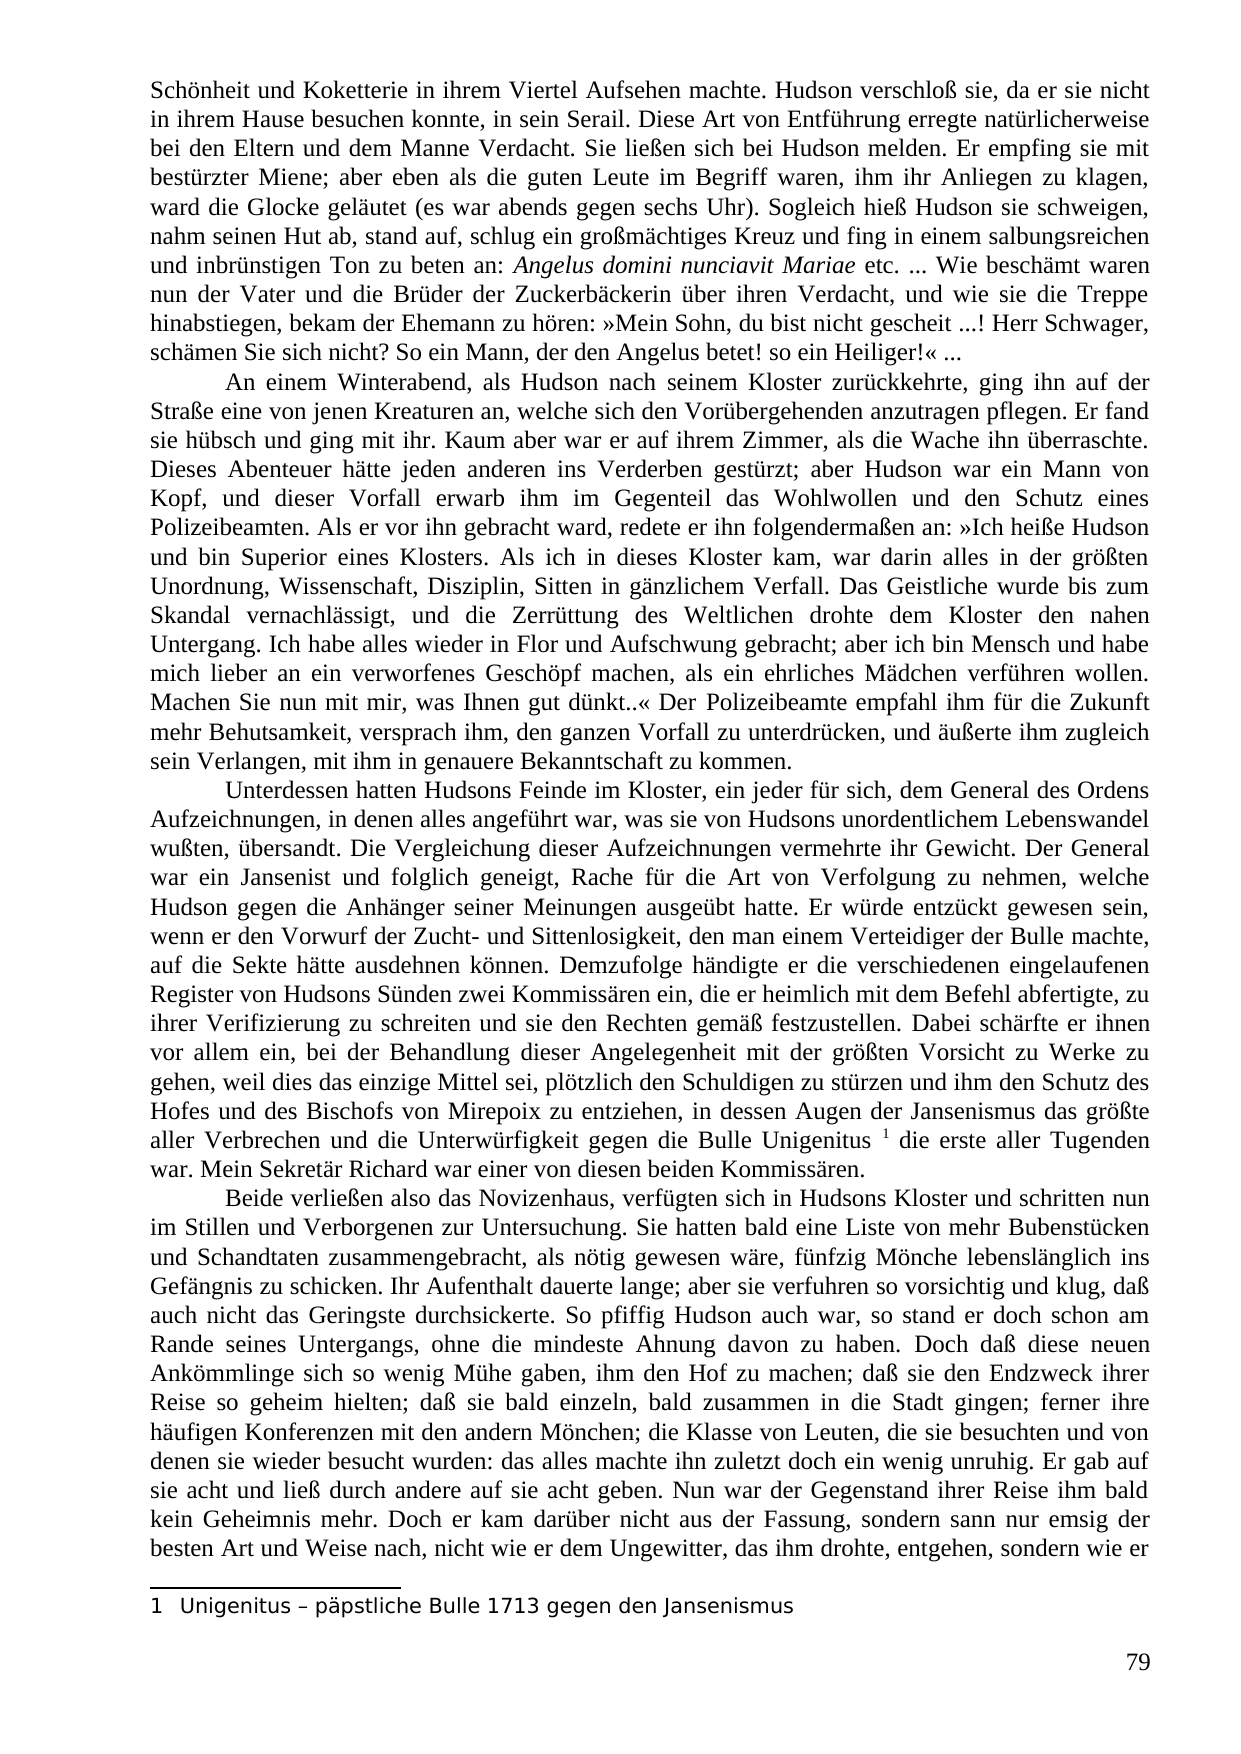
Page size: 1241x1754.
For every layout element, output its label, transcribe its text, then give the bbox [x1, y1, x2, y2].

text Beide verließen also das Novizenhaus, verfügten sich in Hudsons Kloster und schritten nun im Stillen und Verborgenen zur Untersuchung. Sie hatten bald eine Liste von mehr Bubenstücken und Schandtaten zusammengebracht, als nötig gewesen wäre, fünfzig Mönche lebenslänglich ins Gefängnis zu schicken. Ihr Aufenthalt dauerte lange; aber sie verfuhren so vorsichtig und klug, daß auch nicht das Geringste durchsickerte. So pfiffig Hudson auch war, so stand er doch schon am Rande seines Untergangs, ohne die mindeste Ahnung davon zu haben. Doch daß diese neuen Ankömmlinge sich so wenig Mühe gaben, ihm den Hof zu machen; daß sie den Endzweck ihrer Reise so geheim hielten; daß sie bald einzeln, bald zusammen in die Stadt gingen; ferner ihre häufigen Konferenzen mit den andern Mönchen; die Klasse von Leuten, die sie besuchten und von denen sie wieder besucht wurden: das alles machte ihn zuletzt doch ein wenig unruhig. Er gab auf sie acht und ließ durch andere auf sie acht geben. Nun war der Gegenstand ihrer Reise ihm bald kein Geheimnis mehr. Doch er kam darüber nicht aus der Fassung, sondern sann nur emsig der besten Art und Weise nach, nicht wie er dem Ungewitter, das ihm drohte, entgehen, sondern wie er [150, 1183, 1151, 1562]
text Schönheit und Koketterie in ihrem Viertel Aufsehen machte. Hudson verschloß sie, da er sie nicht in ihrem Hause besuchen konnte, in sein Serail. Diese Art von Entführung erregte natürlicherweise bei den Eltern und dem Manne Verdacht. Sie ließen sich bei Hudson melden. Er empfing sie mit bestürzter Miene; aber eben als die guten Leute im Begriff waren, ihm ihr Anliegen zu klagen, ward die Glocke geläutet (es war abends gegen sechs Uhr). Sogleich hieß Hudson sie schweigen, nahm seinen Hut ab, stand auf, schlug ein großmächtiges Kreuz und fing in einem salbungsreichen und inbrünstigen Ton zu beten an: Angelus domini nunciavit Mariae etc. ... Wie beschämt waren nun der Vater und die Brüder der Zuckerbäckerin über ihren Verdacht, und wie sie die Treppe hinabstiegen, bekam der Ehemann zu hören: »Mein Sohn, du bist nicht gescheit ...! Herr Schwager, schämen Sie sich nicht? So ein Mann, der den Angelus betet! so ein Heiliger!« ... [150, 75, 1151, 366]
text An einem Winterabend, als Hudson nach seinem Kloster zurückkehrte, ging ihn auf der Straße eine von jenen Kreaturen an, welche sich den Vorübergehenden anzutragen pflegen. Er fand sie hübsch und ging mit ihr. Kaum aber war er auf ihrem Zimmer, als die Wache ihn überraschte. Dieses Abenteuer hätte jeden anderen ins Verderben gestürzt; aber Hudson war ein Mann von Kopf, und dieser Vorfall erwarb ihm im Gegenteil das Wohlwollen und den Schutz eines Polizeibeamten. Als er vor ihn gebracht ward, redete er ihn folgendermaßen an: »Ich heiße Hudson und bin Superior eines Klosters. Als ich in dieses Kloster kam, war darin alles in der größten Unordnung, Wissenschaft, Disziplin, Sitten in gänzlichem Verfall. Das Geistliche wurde bis zum Skandal vernachlässigt, und die Zerrüttung des Weltlichen drohte dem Kloster den nahen Untergang. Ich habe alles wieder in Flor und Aufschwung gebracht; aber ich bin Mensch und habe mich lieber an ein verworfenes Geschöpf machen, als ein ehrliches Mädchen verführen wollen. Machen Sie nun mit mir, was Ihnen gut dünkt..« Der Polizeibeamte empfahl ihm für die Zukunft mehr Behutsamkeit, versprach ihm, den ganzen Vorfall zu unterdrücken, und äußerte ihm zugleich sein Verlangen, mit ihm in genauere Bekanntschaft zu kommen. [150, 366, 1151, 774]
text Unterdessen hatten Hudsons Feinde im Kloster, ein jeder für sich, dem General des Ordens Aufzeichnungen, in denen alles angeführt war, was sie von Hudsons unordentlichem Lebenswandel wußten, übersandt. Die Vergleichung dieser Aufzeichnungen vermehrte ihr Gewicht. Der General war ein Jansenist und folglich geneigt, Rache für die Art von Verfolgung zu nehmen, welche Hudson gegen die Anhänger seiner Meinungen ausgeübt hatte. Er würde entzückt gewesen sein, wenn er den Vorwurf der Zucht- und Sittenlosigkeit, den man einem Verteidiger der Bulle machte, auf die Sekte hätte ausdehnen können. Demzufolge händigte er die verschiedenen eingelaufenen Register von Hudsons Sünden zwei Kommissären ein, die er heimlich mit dem Befehl abfertigte, zu ihrer Verifizierung zu schreiten und sie den Rechten gemäß festzustellen. Dabei schärfte er ihnen vor allem ein, bei der Behandlung dieser Angelegenheit mit der größten Vorsicht zu Werke zu gehen, weil dies das einzige Mittel sei, plötzlich den Schuldigen zu stürzen und ihm den Schutz des Hofes und des Bischofs von Mirepoix zu entziehen, in dessen Augen der Jansenismus das größte aller Verbrechen und die Unterwürfigkeit gegen die Bulle Unigenitus die erste aller Tugenden war. Mein Sekretär Richard war einer von diesen beiden Kommissären. [150, 774, 1151, 1183]
text Unigenitus – päpstliche Bulle 1713 gegen den Jansenismus [150, 1594, 1151, 1618]
